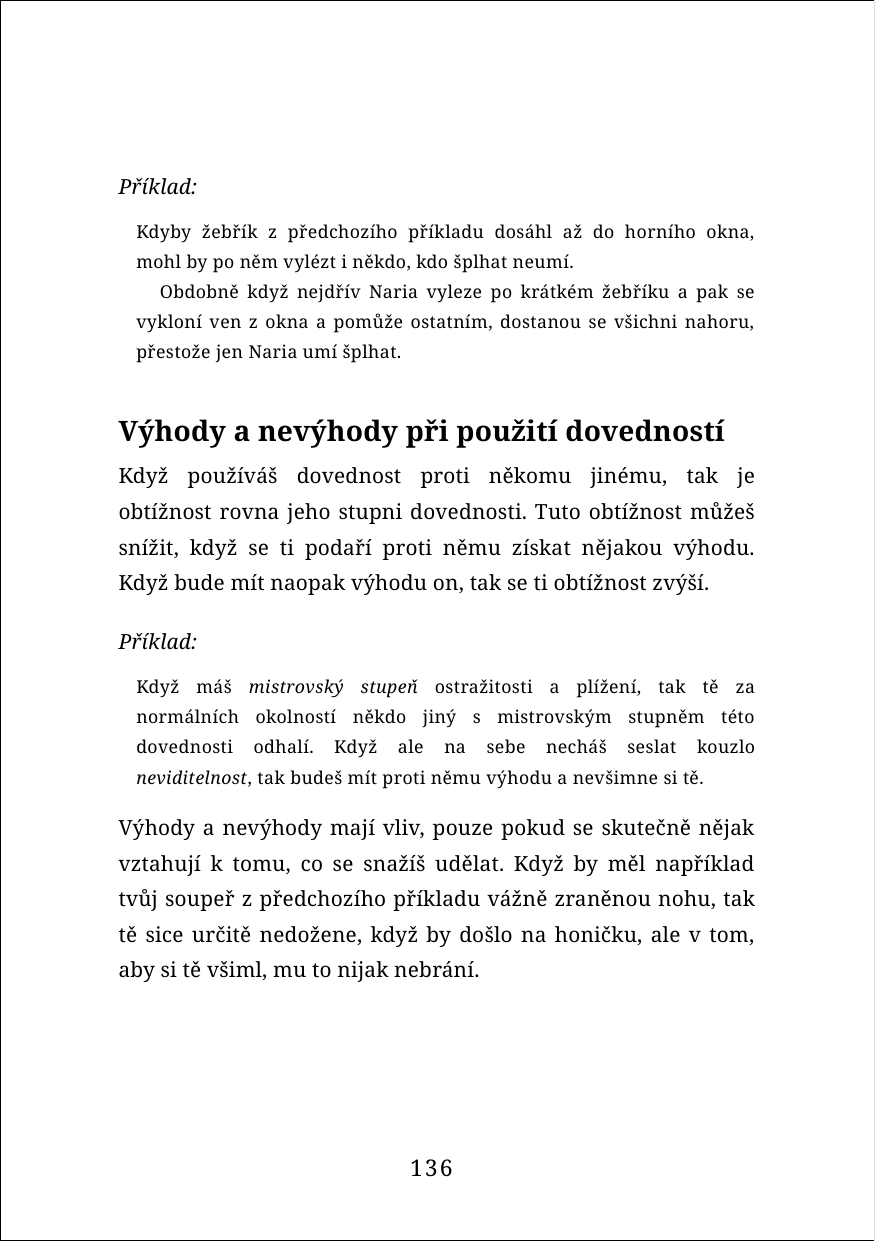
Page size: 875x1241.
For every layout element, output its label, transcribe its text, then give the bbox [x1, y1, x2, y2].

text Když používáš dovednost proti někomu jinému, tak je obtížnost rovna jeho stupni dovednosti. Tuto obtížnost můžeš snížit, když se ti podaří proti němu získat nějakou výhodu. Když bude mít naopak výhodu on, tak se ti obtížnost zvýší. [118, 462, 756, 597]
text Příklad: [118, 627, 756, 656]
text Příklad: [118, 172, 756, 200]
subtitle Výhody a nevýhody při použití dovedností [118, 411, 756, 450]
text Kdyby žebřík z předchozího příkladu dosáhl až do horního okna, mohl by po něm vylézt i někdo, kdo šplhat neumí. Obdobně když nejdřív Naria vyleze po krátkém žebříku a pak se vykloní ven z okna a pomůže ostatním, dostanou se všichni nahoru, přestože jen Naria umí šplhat. [136, 219, 756, 364]
text Výhody a nevýhody mají vliv, pouze pokud se skutečně nějak vztahují k tomu, co se snažíš udělat. Když by měl například tvůj soupeř z předchozího příkladu vážně zraněnou nohu, tak tě sice určitě nedožene, když by došlo na honičku, ale v tom, aby si tě všiml, mu to nijak nebrání. [118, 813, 756, 984]
text Když máš mistrovský stupeň ostražitosti a plížení, tak tě za normálních okolností někdo jiný s mistrovským stupněm této dovednosti odhalí. Když ale na sebe necháš seslat kouzlo neviditelnost, tak budeš mít proti němu výhodu a nevšimne si tě. [136, 674, 756, 789]
